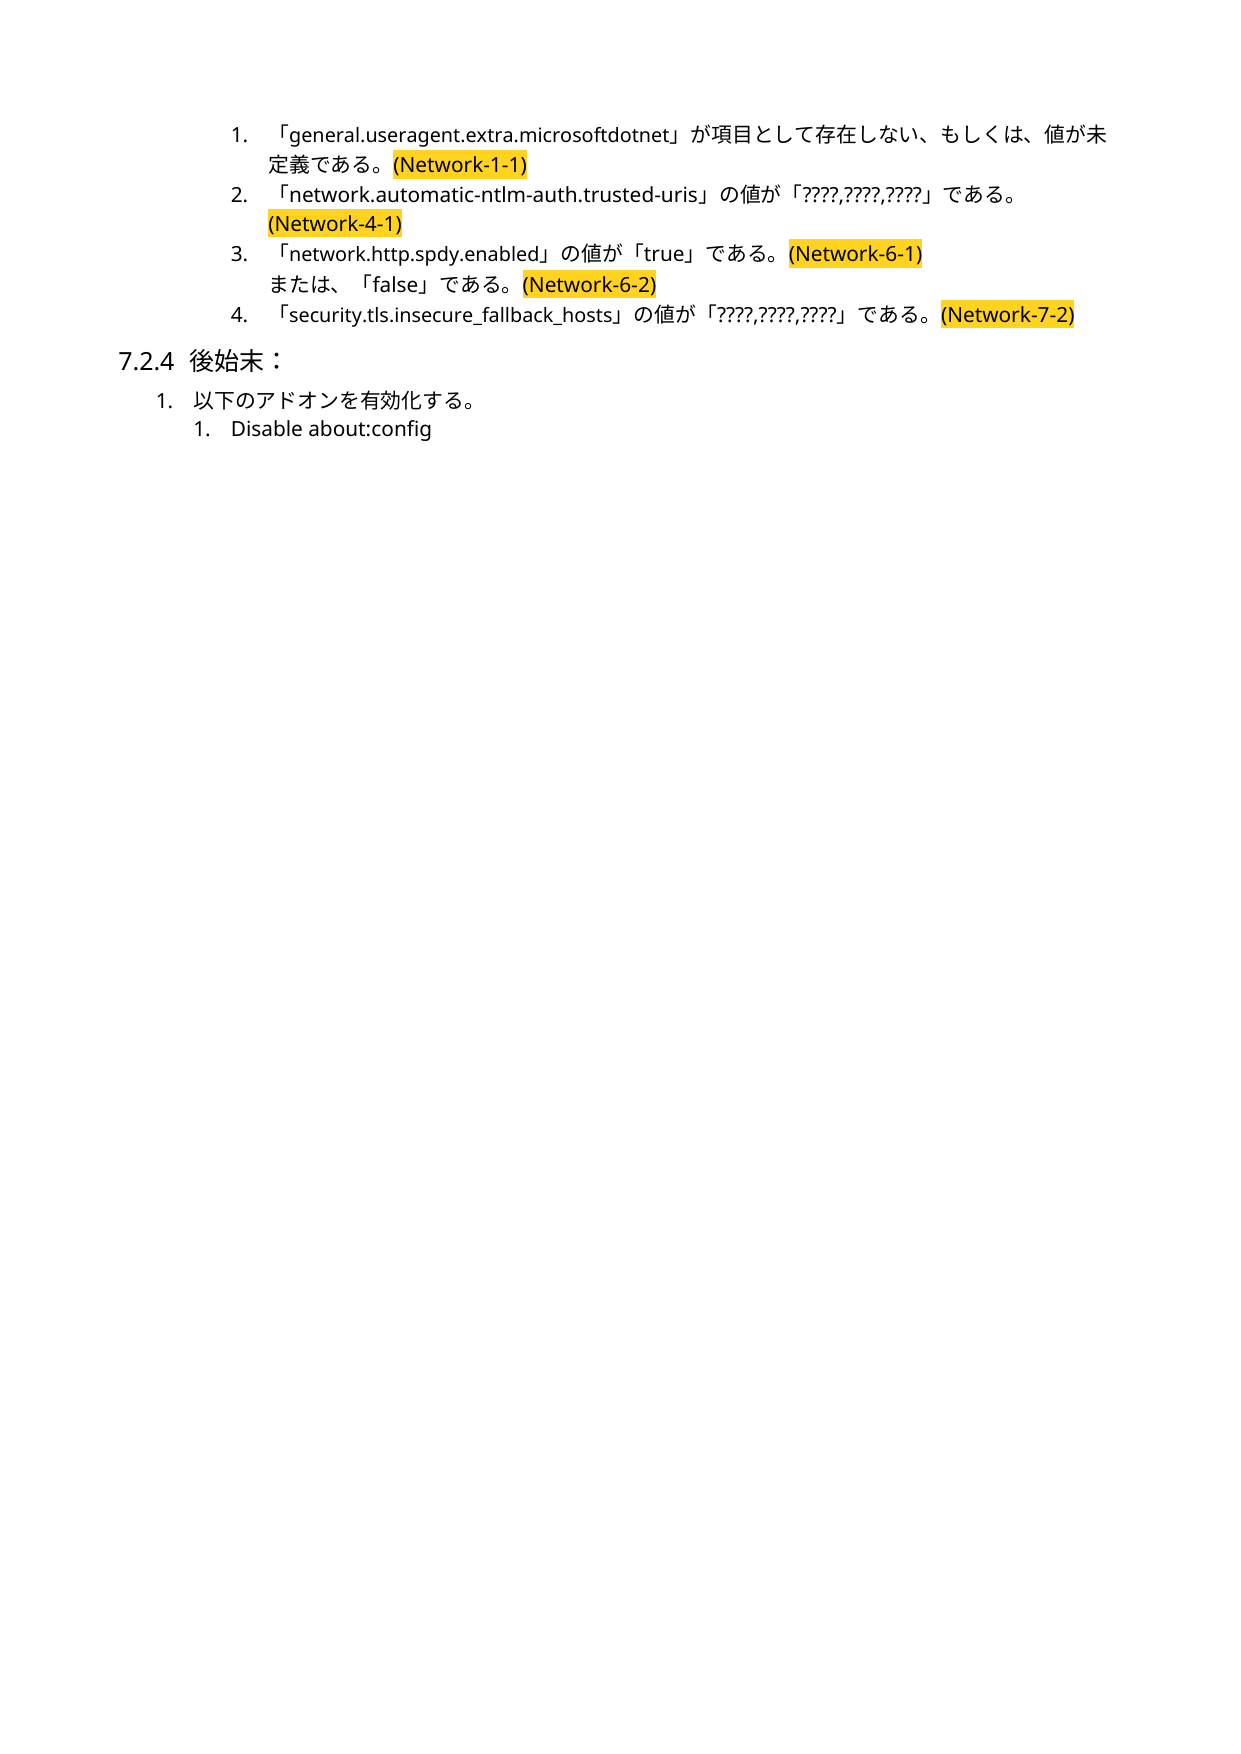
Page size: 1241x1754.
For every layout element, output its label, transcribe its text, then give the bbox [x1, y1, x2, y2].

list 「network.http.spdy.enabled」の値が「true」である。(Network-6-1) または、「false」である。(Network-6-2) [231, 237, 1122, 298]
list 「network.automatic-ntlm-auth.trusted-uris」の値が「????,????,????」である。(Network-4-1) [231, 179, 1122, 237]
list 「security.tls.insecure_fallback_hosts」の値が「????,????,????」である。(Network-7-2) [231, 298, 1122, 328]
list 「general.useragent.extra.microsoftdotnet」が項目として存在しない、もしくは、値が未定義である。(Network-1-1) [231, 118, 1122, 179]
list 以下のアドオンを有効化する。 [156, 384, 1122, 414]
list Disable about:config [193, 414, 1122, 443]
subtitle 後始末： [118, 341, 1122, 378]
